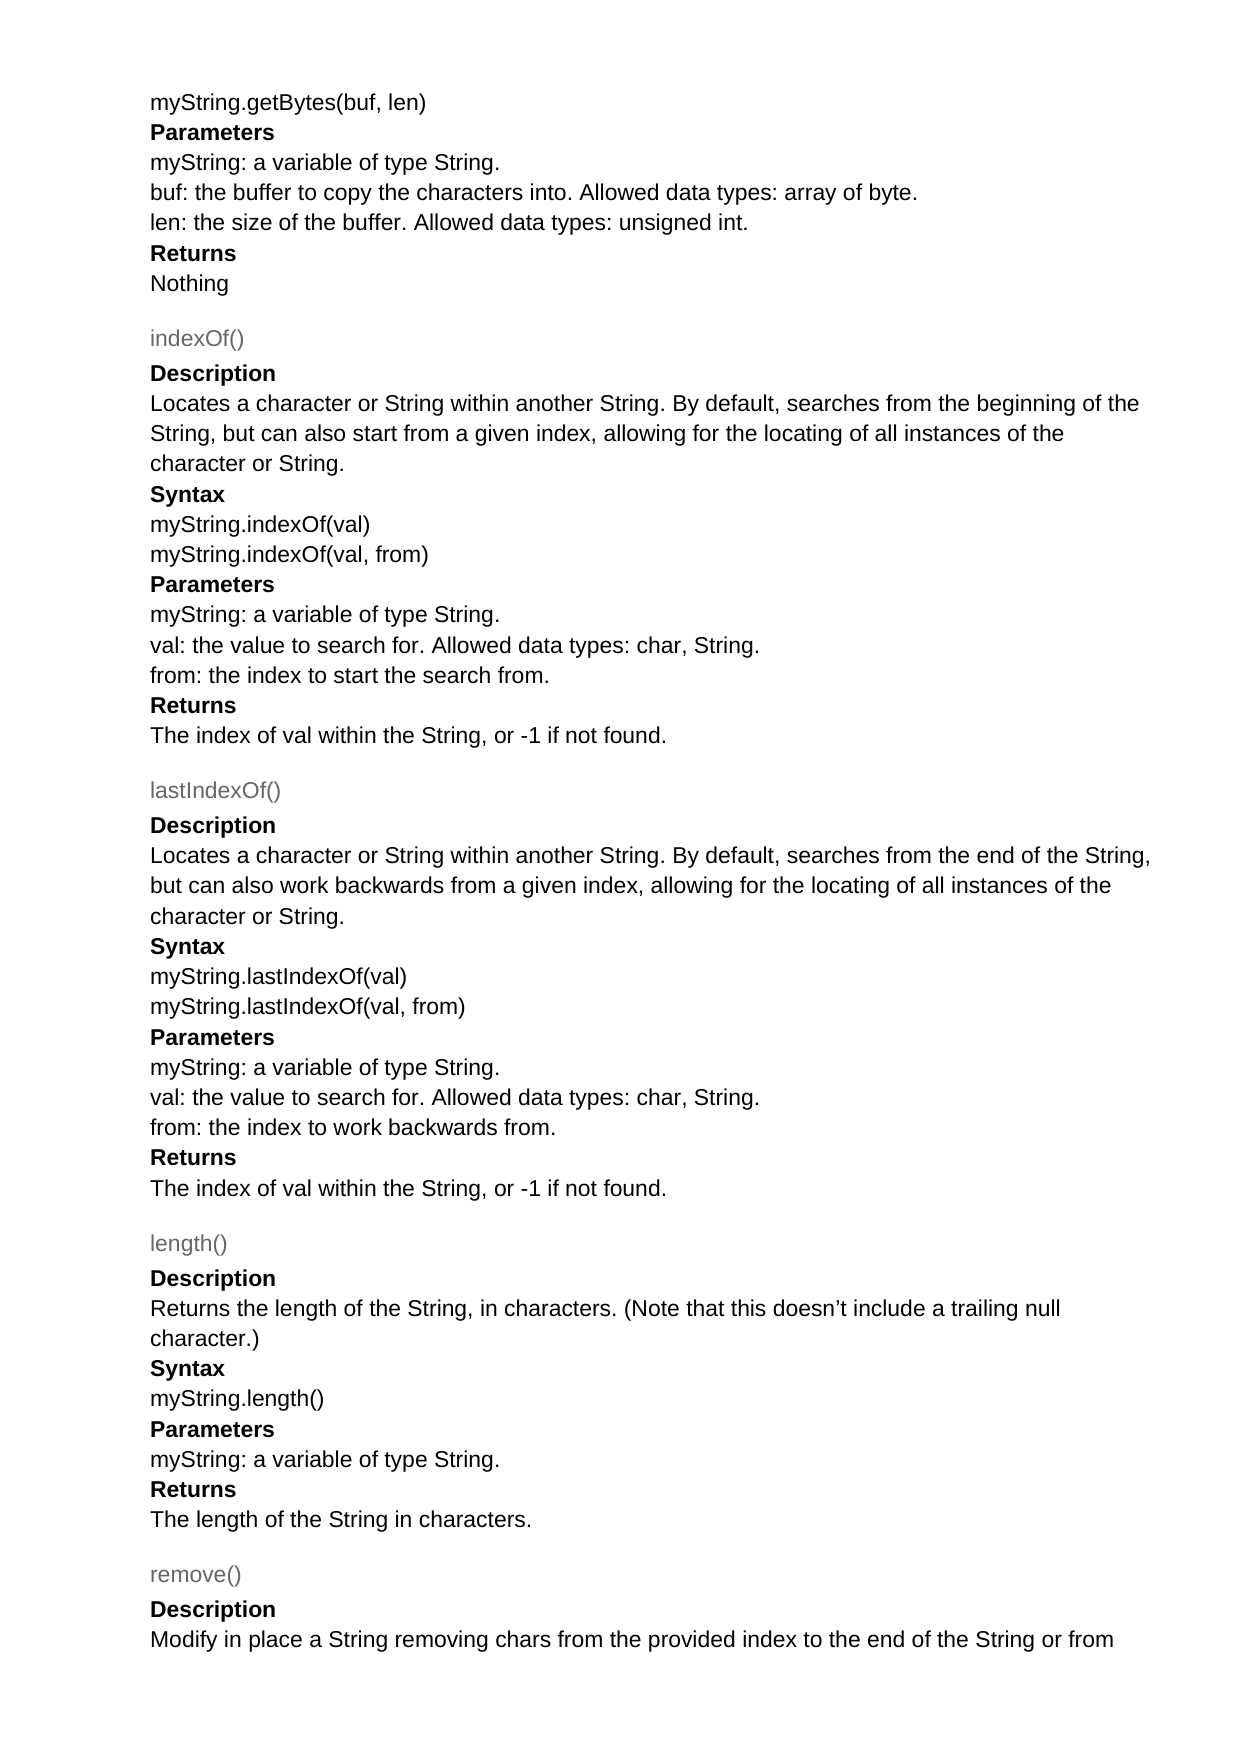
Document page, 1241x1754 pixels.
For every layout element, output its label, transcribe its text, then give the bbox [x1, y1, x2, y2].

text myString.indexOf(val, from) [150, 541, 1152, 567]
text Returns the length of the String, in characters. (Note that this doesn’t include a trailing null character.) [150, 1295, 1152, 1351]
text myString.getBytes(buf, len) [150, 88, 1152, 115]
text The index of val within the String, or -1 if not found. [150, 1174, 1152, 1201]
text from: the index to work backwards from. [150, 1114, 1152, 1141]
text The length of the String in characters. [150, 1506, 1152, 1532]
text Returns [150, 239, 1152, 266]
text myString.length() [150, 1385, 1152, 1412]
text myString.lastIndexOf(val) [150, 963, 1152, 989]
subtitle lastIndexOf() [150, 777, 1152, 804]
text myString: a variable of type String. [150, 1054, 1152, 1080]
text len: the size of the buffer. Allowed data types: unsigned int. [150, 209, 1152, 236]
text The index of val within the String, or -1 if not found. [150, 722, 1152, 748]
text myString: a variable of type String. [150, 601, 1152, 628]
text val: the value to search for. Allowed data types: char, String. [150, 632, 1152, 658]
text Syntax [150, 1355, 1152, 1381]
text from: the index to start the search from. [150, 662, 1152, 688]
text Description [150, 812, 1152, 838]
text Locates a character or String within another String. By default, searches from the beginning of the String, but can also start from a given index, allowing for the locating of all instances of the character or String. [150, 390, 1152, 477]
text Parameters [150, 571, 1152, 597]
text Description [150, 1264, 1152, 1291]
subtitle remove() [150, 1561, 1152, 1588]
text Returns [150, 1476, 1152, 1502]
subtitle indexOf() [150, 325, 1152, 351]
text Syntax [150, 933, 1152, 959]
subtitle length() [150, 1230, 1152, 1256]
text Syntax [150, 481, 1152, 507]
text buf: the buffer to copy the characters into. Allowed data types: array of byte. [150, 179, 1152, 206]
text Locates a character or String within another String. By default, searches from the end of the String, but can also work backwards from a given index, allowing for the locating of all instances of the character or String. [150, 842, 1152, 929]
text myString.lastIndexOf(val, from) [150, 993, 1152, 1020]
text Modify in place a String removing chars from the provided index to the end of the String or from [150, 1626, 1152, 1653]
text Returns [150, 692, 1152, 718]
text Nothing [150, 270, 1152, 296]
text Parameters [150, 1023, 1152, 1050]
text myString.indexOf(val) [150, 511, 1152, 537]
text myString: a variable of type String. [150, 1446, 1152, 1472]
text Parameters [150, 119, 1152, 145]
text Parameters [150, 1416, 1152, 1442]
text Description [150, 360, 1152, 386]
text myString: a variable of type String. [150, 149, 1152, 175]
text Returns [150, 1144, 1152, 1171]
text val: the value to search for. Allowed data types: char, String. [150, 1084, 1152, 1110]
text Description [150, 1596, 1152, 1622]
